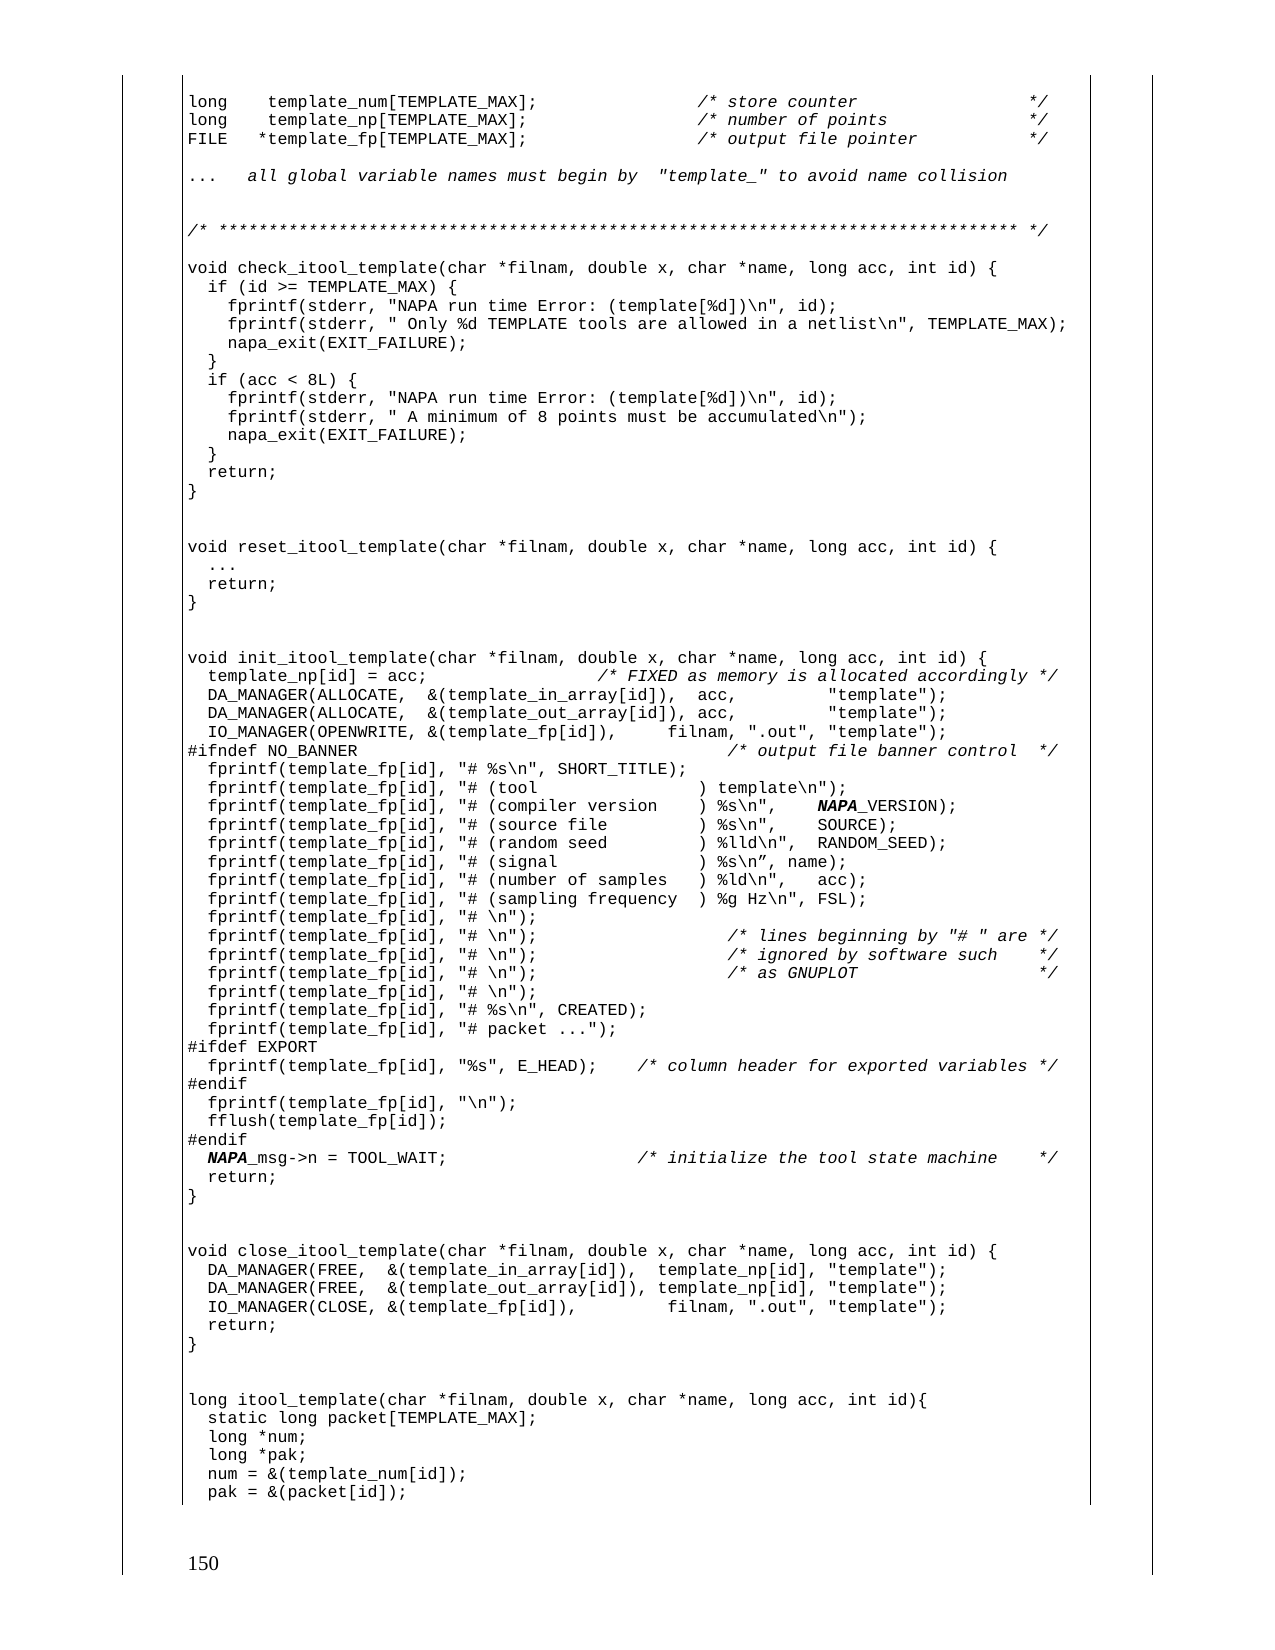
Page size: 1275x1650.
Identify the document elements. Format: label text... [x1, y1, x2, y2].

text NAPA_msg->n = TOOL_WAIT; /* initialize the tool state machine */ return; } void close_itool_template(char *filnam, double x, char *name, long acc, int id) { DA_MANAGER(FREE, &(template_in_array[id]), template_np[id], "template"); DA_MANAGER(FREE, &(template_out_array[id]), template_np[id], "template"); IO_MANAGER(CLOSE, &(template_fp[id]), filnam, ".out", "template"); return; } long itool_template(char *filnam, double x, char *name, long acc, int id){ static long packet[TEMPLATE_MAX]; long *num; long *pak; num = &(template_num[id]); pak = &(packet[id]); [183, 1150, 1090, 1505]
text long template_num[TEMPLATE_MAX]; /* store counter */ long template_np[TEMPLATE_MAX]; /* number of points */ FILE *template_fp[TEMPLATE_MAX]; /* output file pointer */ ... all global variable names must begin by "template_" to avoid name collision /* ******************************************************************************** */ void check_itool_template(char *filnam, double x, char *name, long acc, int id) { if (id >= TEMPLATE_MAX) { fprintf(stderr, "NAPA run time Error: (template[%d])\n", id); fprintf(stderr, " Only %d TEMPLATE tools are allowed in a netlist\n", TEMPLATE_MAX); napa_exit(EXIT_FAILURE); } if (acc < 8L) { fprintf(stderr, "NAPA run time Error: (template[%d])\n", id); fprintf(stderr, " A minimum of 8 points must be accumulated\n"); napa_exit(EXIT_FAILURE); } return; } void reset_itool_template(char *filnam, double x, char *name, long acc, int id) { ... return; } void init_itool_template(char *filnam, double x, char *name, long acc, int id) { template_np[id] = acc; /* FIXED as memory is allocated accordingly */ DA_MANAGER(ALLOCATE, &(template_in_array[id]), acc, "template"); DA_MANAGER(ALLOCATE, &(template_out_array[id]), acc, "template"); IO_MANAGER(OPENWRITE, &(template_fp[id]), filnam, ".out", "template"); #ifndef NO_BANNER /* output file banner control */ fprintf(template_fp[id], "# %s\n", SHORT_TITLE); fprintf(template_fp[id], "# (tool ) template\n"); fprintf(template_fp[id], "# (compiler version ) %s\n", NAPA_VERSION); fprintf(template_fp[id], "# (source file ) %s\n", SOURCE); fprintf(template_fp[id], "# (random seed ) %lld\n", RANDOM_SEED); fprintf(template_fp[id], "# (signal ) %s\n”, name); fprintf(template_fp[id], "# (number of samples ) %ld\n", acc); fprintf(template_fp[id], "# (sampling frequency ) %g Hz\n", FSL); fprintf(template_fp[id], "# \n"); fprintf(template_fp[id], "# \n"); /* lines beginning by "# " are */ fprintf(template_fp[id], "# \n"); /* ignored by software such */ fprintf(template_fp[id], "# \n"); /* as GNUPLOT */ fprintf(template_fp[id], "# \n"); fprintf(template_fp[id], "# %s\n", CREATED); fprintf(template_fp[id], "# packet ..."); #ifdef EXPORT fprintf(template_fp[id], "%s", E_HEAD); /* column header for exported variables */ #endif fprintf(template_fp[id], "\n"); fflush(template_fp[id]); #endif [187, 75, 1087, 1150]
